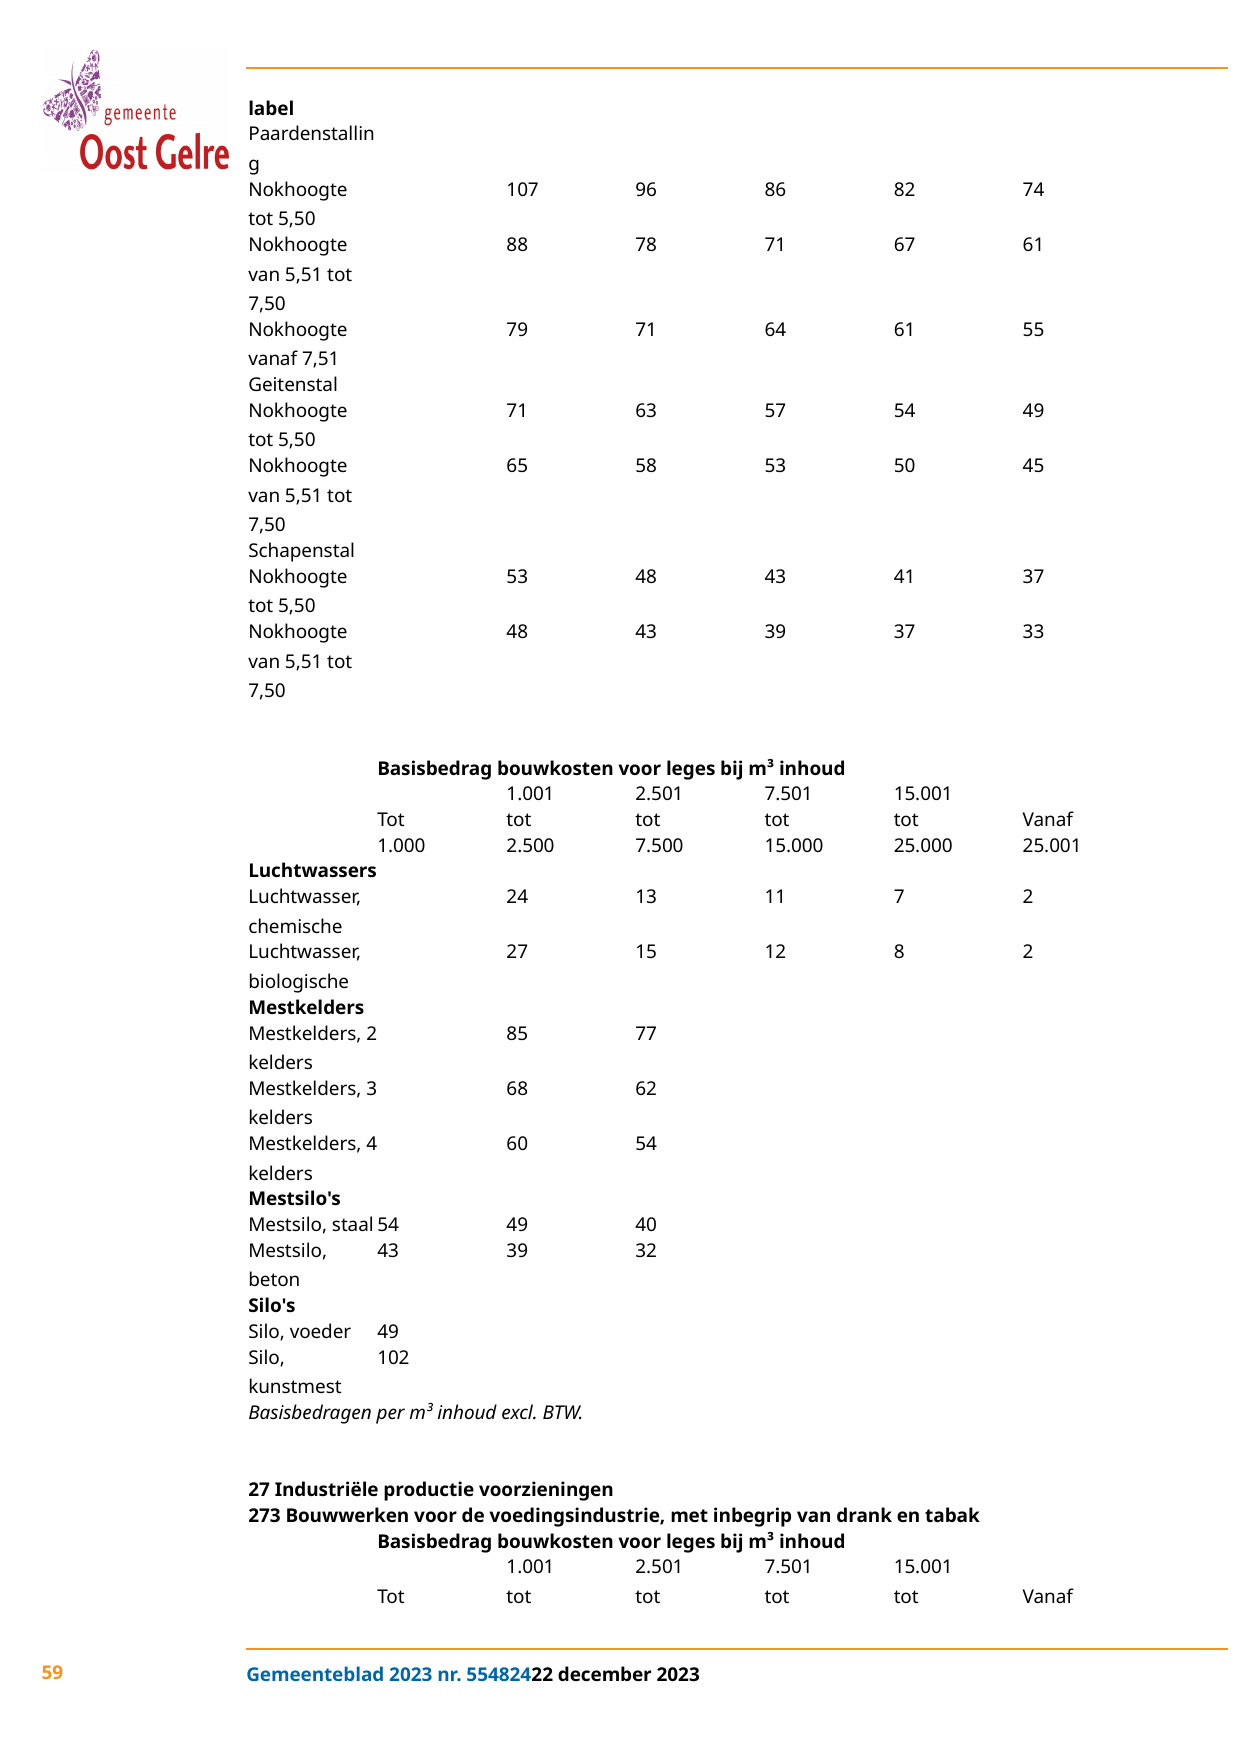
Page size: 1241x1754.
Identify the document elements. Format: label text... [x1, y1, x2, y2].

table_cell [377, 1293, 506, 1318]
table_cell label [248, 95, 377, 121]
table_cell [764, 95, 893, 121]
table_cell [894, 537, 1022, 563]
table_cell 37 [1023, 563, 1152, 618]
table_cell 49 [377, 1318, 506, 1344]
table_cell 50 [894, 453, 1022, 537]
table_cell tot [506, 806, 635, 832]
table_cell [377, 176, 506, 231]
table_cell Mestkelders, 3 kelders [248, 1075, 377, 1130]
table_cell 68 [506, 1075, 635, 1130]
table_cell [506, 994, 635, 1020]
table_cell 13 [635, 883, 764, 939]
table_cell 27 Industriële productie voorzieningen [248, 1476, 1152, 1502]
table_cell 55 [1023, 316, 1152, 371]
table_cell [764, 1425, 893, 1451]
table_cell [1023, 121, 1152, 176]
table_cell 7.501 tot [764, 1554, 893, 1609]
table_cell Nokhoogte van 5,51 tot 7,50 [248, 618, 377, 703]
table_cell 54 [635, 1130, 764, 1186]
table_cell [506, 703, 635, 729]
table_cell 15 [635, 939, 764, 994]
table_cell [635, 537, 764, 563]
table_cell 64 [764, 316, 893, 371]
table_cell [506, 729, 635, 755]
table_cell 85 [506, 1020, 635, 1075]
table_cell 77 [635, 1020, 764, 1075]
table_cell 48 [506, 618, 635, 703]
table_cell Nokhoogte tot 5,50 [248, 176, 377, 231]
table_cell [377, 1075, 506, 1130]
table_cell [377, 1451, 506, 1476]
table_cell [248, 832, 377, 858]
table_cell 71 [506, 397, 635, 452]
table_cell 1.000 [377, 832, 506, 858]
table_cell [377, 618, 506, 703]
table_cell Tot [377, 806, 506, 832]
table_cell 43 [764, 563, 893, 618]
table_cell [377, 1425, 506, 1451]
table_cell [894, 858, 1022, 883]
table_cell 15.001 tot [894, 1554, 1022, 1609]
table_cell [377, 563, 506, 618]
table_cell Silo, voeder [248, 1318, 377, 1344]
table_cell Basisbedragen per m³ inhoud excl. BTW. [248, 1399, 893, 1425]
table_cell [377, 231, 506, 316]
table_cell Paardenstalling [248, 121, 377, 176]
table_cell 39 [764, 618, 893, 703]
table_cell 102 [377, 1344, 506, 1399]
table_cell Basisbedrag bouwkosten voor leges bij m³ inhoud [377, 755, 1152, 780]
table_cell [377, 316, 506, 371]
table_cell 27 [506, 939, 635, 994]
table_cell [377, 397, 506, 452]
table_cell [635, 1293, 764, 1318]
table_cell [635, 994, 764, 1020]
table_cell Nokhoogte van 5,51 tot 7,50 [248, 453, 377, 537]
table_cell [1023, 1344, 1152, 1399]
table_cell Silo, kunstmest [248, 1344, 377, 1399]
table_cell 1.001 tot [506, 1554, 635, 1609]
table_cell [377, 371, 506, 397]
table_cell [635, 1425, 764, 1451]
table_cell [248, 1528, 377, 1553]
table_cell 65 [506, 453, 635, 537]
table_cell [377, 453, 506, 537]
table_cell 15.000 [764, 832, 893, 858]
table_cell 61 [1023, 231, 1152, 316]
table_cell 57 [764, 397, 893, 452]
table_cell [894, 1425, 1022, 1451]
table_cell Luchtwasser, chemische [248, 883, 377, 939]
table_cell [377, 883, 506, 939]
table_cell 39 [506, 1237, 635, 1292]
table_cell [894, 1318, 1022, 1344]
table_cell 7.500 [635, 832, 764, 858]
table_cell [635, 95, 764, 121]
table_cell [377, 729, 506, 755]
table_cell Nokhoogte vanaf 7,51 [248, 316, 377, 371]
table_cell [1023, 537, 1152, 563]
table_cell [894, 1237, 1022, 1292]
table_cell 12 [764, 939, 893, 994]
table_cell Geitenstal [248, 371, 377, 397]
table_cell Mestsilo, beton [248, 1237, 377, 1292]
table_cell [377, 939, 506, 994]
table_cell 82 [894, 176, 1022, 231]
table_cell [894, 371, 1022, 397]
table_cell [506, 1186, 635, 1211]
table_cell tot [894, 806, 1022, 832]
table_cell [764, 703, 893, 729]
table_cell 25.000 [894, 832, 1022, 858]
table_cell [1023, 729, 1152, 755]
table_cell [764, 537, 893, 563]
table_cell 61 [894, 316, 1022, 371]
table_cell 7.501 [764, 780, 893, 806]
table_cell [1023, 1211, 1152, 1237]
table_cell [377, 95, 506, 121]
table_cell [1023, 1293, 1152, 1318]
table_cell [506, 1425, 635, 1451]
table_cell 63 [635, 397, 764, 452]
table_cell [248, 780, 377, 806]
table_cell [506, 371, 635, 397]
table_cell tot [764, 806, 893, 832]
table_cell [894, 1399, 1022, 1425]
table_cell 15.001 [894, 780, 1022, 806]
table_cell tot [635, 806, 764, 832]
table_cell 24 [506, 883, 635, 939]
table_cell 1.001 [506, 780, 635, 806]
table_cell [506, 1318, 635, 1344]
table_cell 2.500 [506, 832, 635, 858]
table_cell [1023, 1318, 1152, 1344]
table_cell [1023, 95, 1152, 121]
table_cell 58 [635, 453, 764, 537]
table_cell [894, 1130, 1022, 1186]
table_cell 43 [377, 1237, 506, 1292]
table_cell [635, 1186, 764, 1211]
table_cell 7 [894, 883, 1022, 939]
table_cell [894, 994, 1022, 1020]
table_cell [764, 1186, 893, 1211]
table_cell Mestkelders [248, 994, 377, 1020]
table_cell [764, 121, 893, 176]
table_cell [894, 1293, 1022, 1318]
table_cell [1023, 1186, 1152, 1211]
table_cell [1023, 1237, 1152, 1292]
table_cell [377, 121, 506, 176]
table_cell [894, 1075, 1022, 1130]
table_cell 71 [764, 231, 893, 316]
table_cell [506, 537, 635, 563]
table_cell 86 [764, 176, 893, 231]
table_cell [635, 703, 764, 729]
table_cell [764, 858, 893, 883]
table_cell [377, 1186, 506, 1211]
table_cell [764, 994, 893, 1020]
table_cell [1023, 1130, 1152, 1186]
table_cell 11 [764, 883, 893, 939]
table_cell Vanaf [1023, 1554, 1152, 1609]
table_cell 33 [1023, 618, 1152, 703]
table_cell [635, 729, 764, 755]
table_cell [635, 1318, 764, 1344]
table_cell 54 [377, 1211, 506, 1237]
table_cell [894, 703, 1022, 729]
table_cell [764, 1237, 893, 1292]
table_cell 67 [894, 231, 1022, 316]
table_cell [894, 95, 1022, 121]
table_cell [894, 121, 1022, 176]
table_cell Mestkelders, 4 kelders [248, 1130, 377, 1186]
table_cell [764, 1344, 893, 1399]
table_cell [1023, 1075, 1152, 1130]
table_cell [764, 729, 893, 755]
table_cell 45 [1023, 453, 1152, 537]
table_cell [635, 371, 764, 397]
table_cell [764, 1211, 893, 1237]
table_cell 62 [635, 1075, 764, 1130]
table_cell [764, 1130, 893, 1186]
table_cell [1023, 1425, 1152, 1451]
table_cell Luchtwassers [248, 858, 377, 883]
table_cell [506, 858, 635, 883]
table_cell Nokhoogte tot 5,50 [248, 563, 377, 618]
table_cell [635, 858, 764, 883]
table_cell Schapenstal [248, 537, 377, 563]
table_cell 2 [1023, 883, 1152, 939]
table_cell 2.501 tot [635, 1554, 764, 1609]
table_cell [377, 858, 506, 883]
table_cell [894, 1020, 1022, 1075]
table_cell [764, 1075, 893, 1130]
table_cell [1023, 1399, 1152, 1425]
table_cell Nokhoogte van 5,51 tot 7,50 [248, 231, 377, 316]
table_cell [635, 1451, 764, 1476]
table_cell [248, 806, 377, 832]
table_cell [1023, 994, 1152, 1020]
table_cell [764, 1293, 893, 1318]
table_cell 60 [506, 1130, 635, 1186]
table_cell [1023, 1020, 1152, 1075]
picture [41, 47, 231, 172]
table_cell 49 [1023, 397, 1152, 452]
table_cell [894, 1344, 1022, 1399]
table_cell [248, 1425, 377, 1451]
table_cell [248, 729, 377, 755]
table_cell [894, 729, 1022, 755]
table_cell [377, 1130, 506, 1186]
table_cell [377, 994, 506, 1020]
table_cell 88 [506, 231, 635, 316]
table_cell [377, 537, 506, 563]
table_cell [764, 1451, 893, 1476]
table_cell 53 [506, 563, 635, 618]
table_cell [1023, 780, 1152, 806]
table_cell Mestsilo's [248, 1186, 377, 1211]
table_cell [248, 703, 377, 729]
table_cell Mestkelders, 2 kelders [248, 1020, 377, 1075]
table_cell Mestsilo, staal [248, 1211, 377, 1237]
table_cell [506, 1451, 635, 1476]
table_cell Silo's [248, 1293, 377, 1318]
table_cell 40 [635, 1211, 764, 1237]
table_cell [506, 1344, 635, 1399]
table_cell 54 [894, 397, 1022, 452]
table_cell [635, 1344, 764, 1399]
table_cell [894, 1186, 1022, 1211]
table_cell [248, 1554, 377, 1609]
table_cell [248, 755, 377, 780]
table_cell 78 [635, 231, 764, 316]
table_cell [1023, 703, 1152, 729]
table_cell 2 [1023, 939, 1152, 994]
table_cell [764, 1318, 893, 1344]
table_cell 37 [894, 618, 1022, 703]
table_cell Tot [377, 1554, 506, 1609]
table_cell [764, 1020, 893, 1075]
table_cell [894, 1211, 1022, 1237]
table_cell [377, 780, 506, 806]
table_cell 96 [635, 176, 764, 231]
table_cell 107 [506, 176, 635, 231]
table_cell [1023, 371, 1152, 397]
table_cell [1023, 1451, 1152, 1476]
table_cell [894, 1451, 1022, 1476]
table_cell [377, 703, 506, 729]
table_cell 71 [635, 316, 764, 371]
table_cell [506, 121, 635, 176]
table_cell [635, 121, 764, 176]
table_cell [506, 1293, 635, 1318]
table_cell 25.001 [1023, 832, 1152, 858]
table_cell 41 [894, 563, 1022, 618]
table_cell Luchtwasser, biologische [248, 939, 377, 994]
table_cell [248, 1451, 377, 1476]
table_cell 74 [1023, 176, 1152, 231]
table_cell 32 [635, 1237, 764, 1292]
table_cell 2.501 [635, 780, 764, 806]
table_cell 43 [635, 618, 764, 703]
table_cell Vanaf [1023, 806, 1152, 832]
table_cell [377, 1020, 506, 1075]
table_cell [506, 95, 635, 121]
table_cell 8 [894, 939, 1022, 994]
table_cell 48 [635, 563, 764, 618]
table_cell [764, 371, 893, 397]
table_cell [1023, 858, 1152, 883]
table_cell Nokhoogte tot 5,50 [248, 397, 377, 452]
table_cell Basisbedrag bouwkosten voor leges bij m³ inhoud [377, 1528, 1152, 1553]
table_cell 49 [506, 1211, 635, 1237]
table_cell 53 [764, 453, 893, 537]
table_cell 79 [506, 316, 635, 371]
table_cell 273 Bouwwerken voor de voedingsindustrie, met inbegrip van drank en tabak [248, 1502, 1152, 1528]
